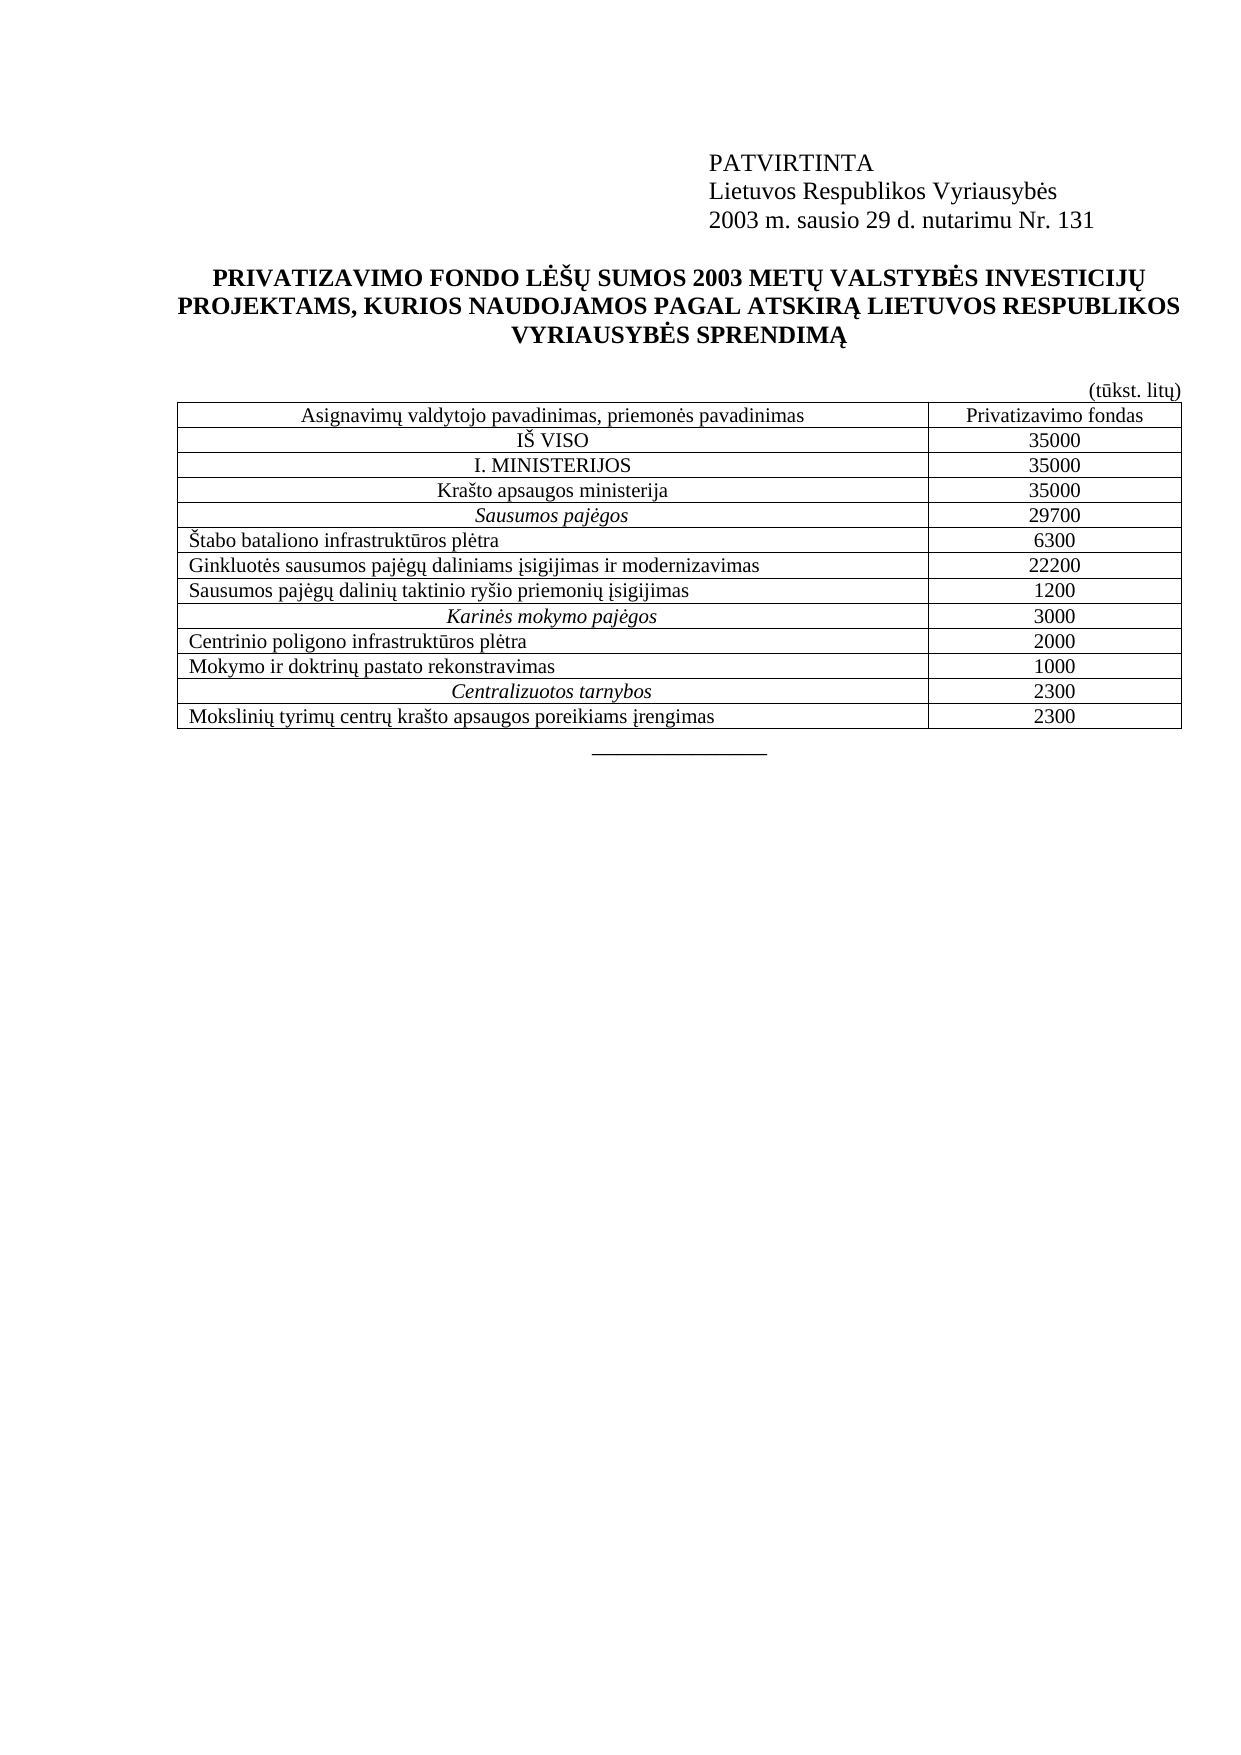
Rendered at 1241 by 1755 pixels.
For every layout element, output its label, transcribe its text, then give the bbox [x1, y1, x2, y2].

table_cell 2000 [929, 629, 1181, 653]
table_cell 2300 [929, 704, 1181, 728]
text ______________ [177, 729, 1181, 758]
table_header Asignavimų valdytojo pavadinimas, priemonės pavadinimas [178, 403, 928, 427]
text (tūkst. litų) [177, 378, 1181, 402]
table_cell 35000 [929, 453, 1181, 477]
table_cell 2300 [929, 679, 1181, 703]
table_cell Ginkluotės sausumos pajėgų daliniams įsigijimas ir modernizavimas [178, 553, 928, 577]
table_cell Sausumos pajėgos [178, 503, 928, 527]
text PRIVATIZAVIMO FONDO LĖŠŲ SUMOS 2003 METŲ VALSTYBĖS INVESTICIJŲ PROJEKTAMS, KURIOS NAUDOJAMOS PAGAL ATSKIRĄ LIETUVOS RESPUBLIKOS VYRIAUSYBĖS SPRENDIMĄ [177, 263, 1181, 349]
table_cell Mokymo ir doktrinų pastato rekonstravimas [178, 654, 928, 678]
table_cell IŠ VISO [178, 428, 928, 452]
table_cell I. MINISTERIJOS [178, 453, 928, 477]
table_cell Karinės mokymo pajėgos [178, 604, 928, 628]
table_cell Sausumos pajėgų dalinių taktinio ryšio priemonių įsigijimas [178, 579, 928, 602]
table_cell 35000 [929, 478, 1181, 502]
table_header Privatizavimo fondas [929, 403, 1181, 427]
table_cell 3000 [929, 604, 1181, 628]
table_cell 1200 [929, 579, 1181, 602]
table_cell Centrinio poligono infrastruktūros plėtra [178, 629, 928, 653]
table_cell Centralizuotos tarnybos [178, 679, 928, 703]
table_cell 35000 [929, 428, 1181, 452]
table_cell 6300 [929, 528, 1181, 552]
table_cell Štabo bataliono infrastruktūros plėtra [178, 528, 928, 552]
table_cell 29700 [929, 503, 1181, 527]
table_cell 22200 [929, 553, 1181, 577]
table_cell Krašto apsaugos ministerija [178, 478, 928, 502]
table_cell 1000 [929, 654, 1181, 678]
text 2003 m. sausio 29 d. nutarimu Nr. 131 [177, 205, 1181, 234]
text Lietuvos Respublikos Vyriausybės [177, 176, 1181, 205]
text PATVIRTINTA [177, 148, 1181, 176]
table_cell Mokslinių tyrimų centrų krašto apsaugos poreikiams įrengimas [178, 704, 928, 728]
